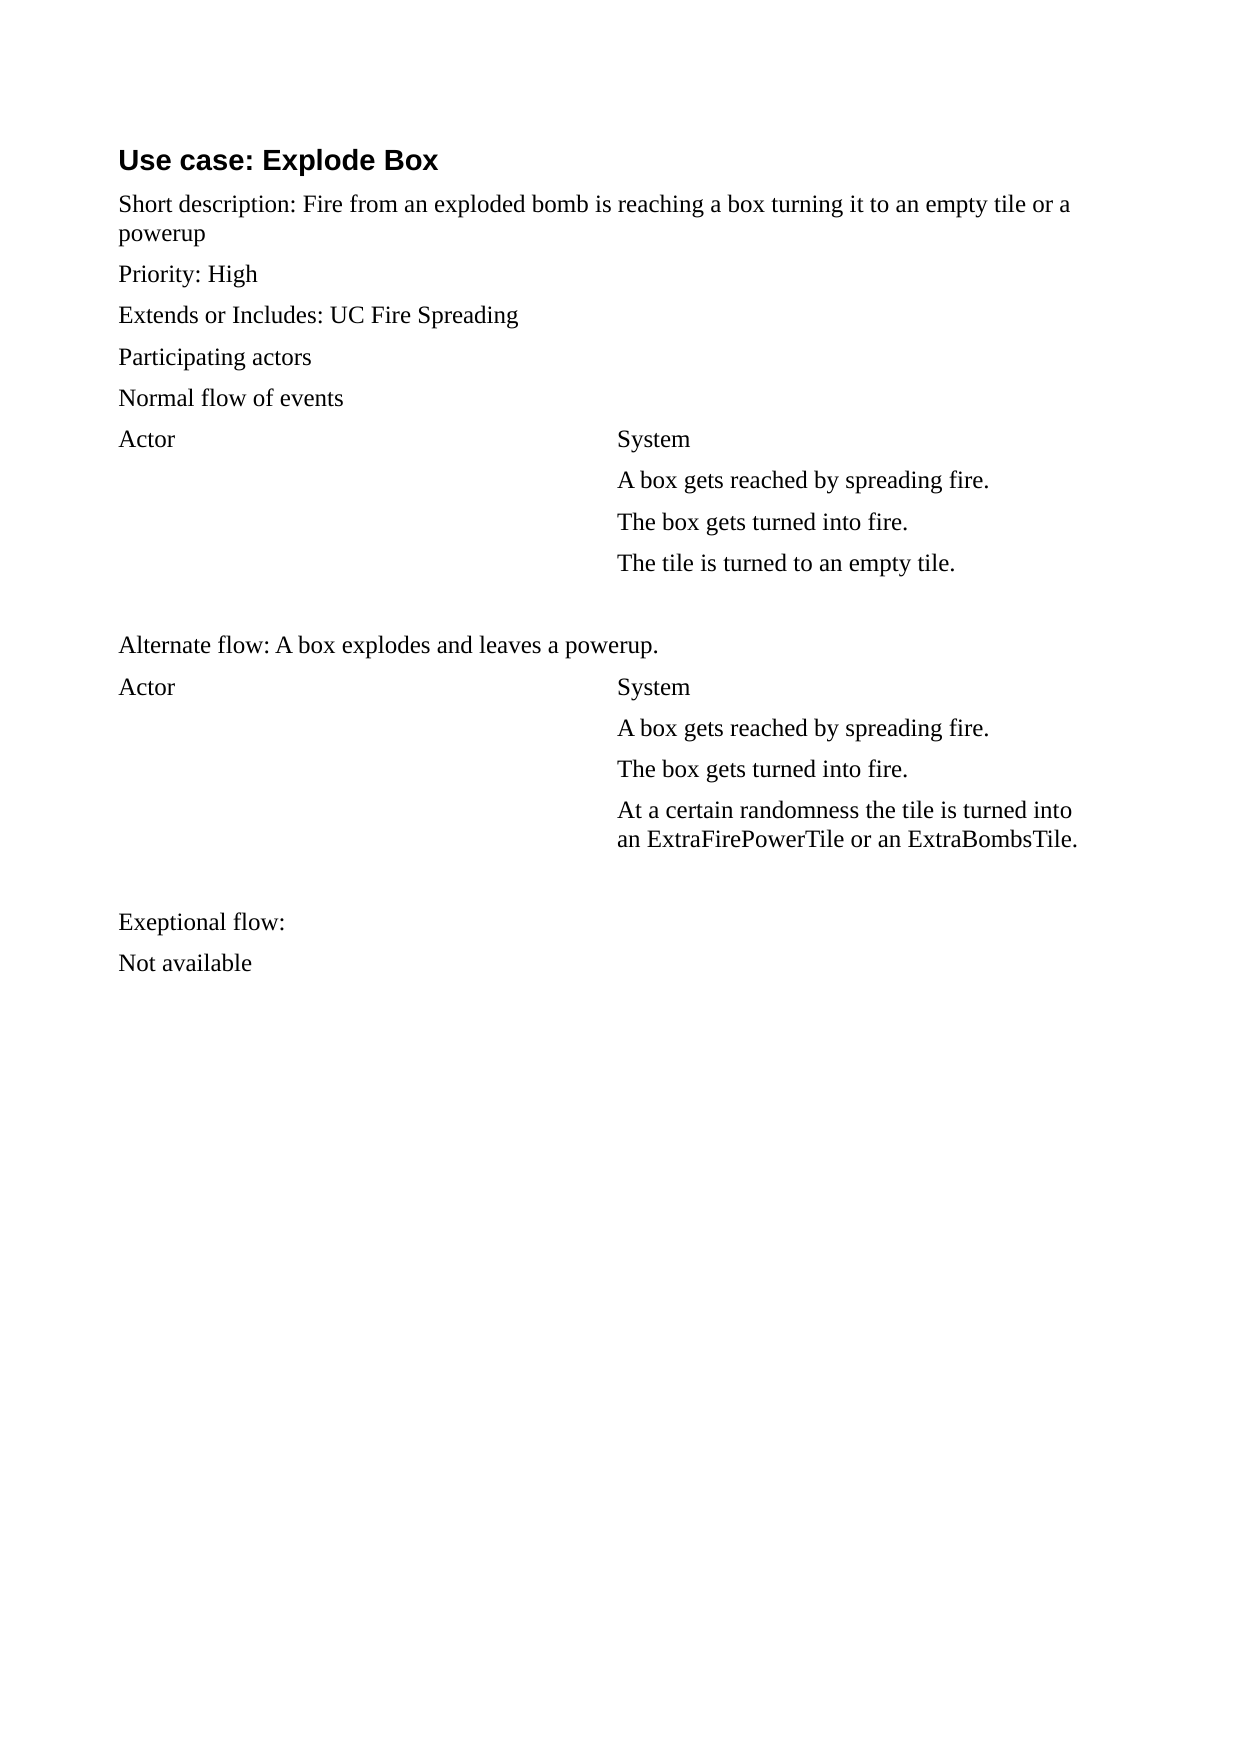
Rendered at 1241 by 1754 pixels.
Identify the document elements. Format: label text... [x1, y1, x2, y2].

table_header Actor [107, 424, 606, 465]
table_cell The tile is turned to an empty tile. [606, 548, 1104, 589]
table_cell At a certain randomness the tile is turned into an ExtraFirePowerTile or an ExtraBombsTile. [606, 795, 1104, 865]
text Short description: Fire from an exploded bomb is reaching a box turning it to an empty tile or a powerup [118, 189, 1122, 247]
table_cell [107, 795, 606, 865]
table_cell [107, 713, 606, 754]
table_cell [107, 507, 606, 548]
table_header Actor [107, 672, 606, 713]
text Not available [118, 948, 1122, 977]
text Participating actors [118, 342, 1122, 370]
table_cell [107, 548, 606, 589]
table_cell [107, 465, 606, 507]
table_header System [606, 424, 1104, 465]
table_cell The box gets turned into fire. [606, 507, 1104, 548]
text Use case: Explode Box [118, 143, 1122, 177]
table_header System [606, 672, 1104, 713]
text Exeptional flow: [118, 907, 1122, 935]
table_cell [107, 754, 606, 795]
table_cell The box gets turned into fire. [606, 754, 1104, 795]
text Normal flow of events [118, 383, 1122, 412]
table_cell A box gets reached by spreading fire. [606, 713, 1104, 754]
text Alternate flow: A box explodes and leaves a powerup. [118, 630, 1122, 659]
table_cell A box gets reached by spreading fire. [606, 465, 1104, 507]
text Priority: High [118, 259, 1122, 288]
text Extends or Includes: UC Fire Spreading [118, 300, 1122, 329]
